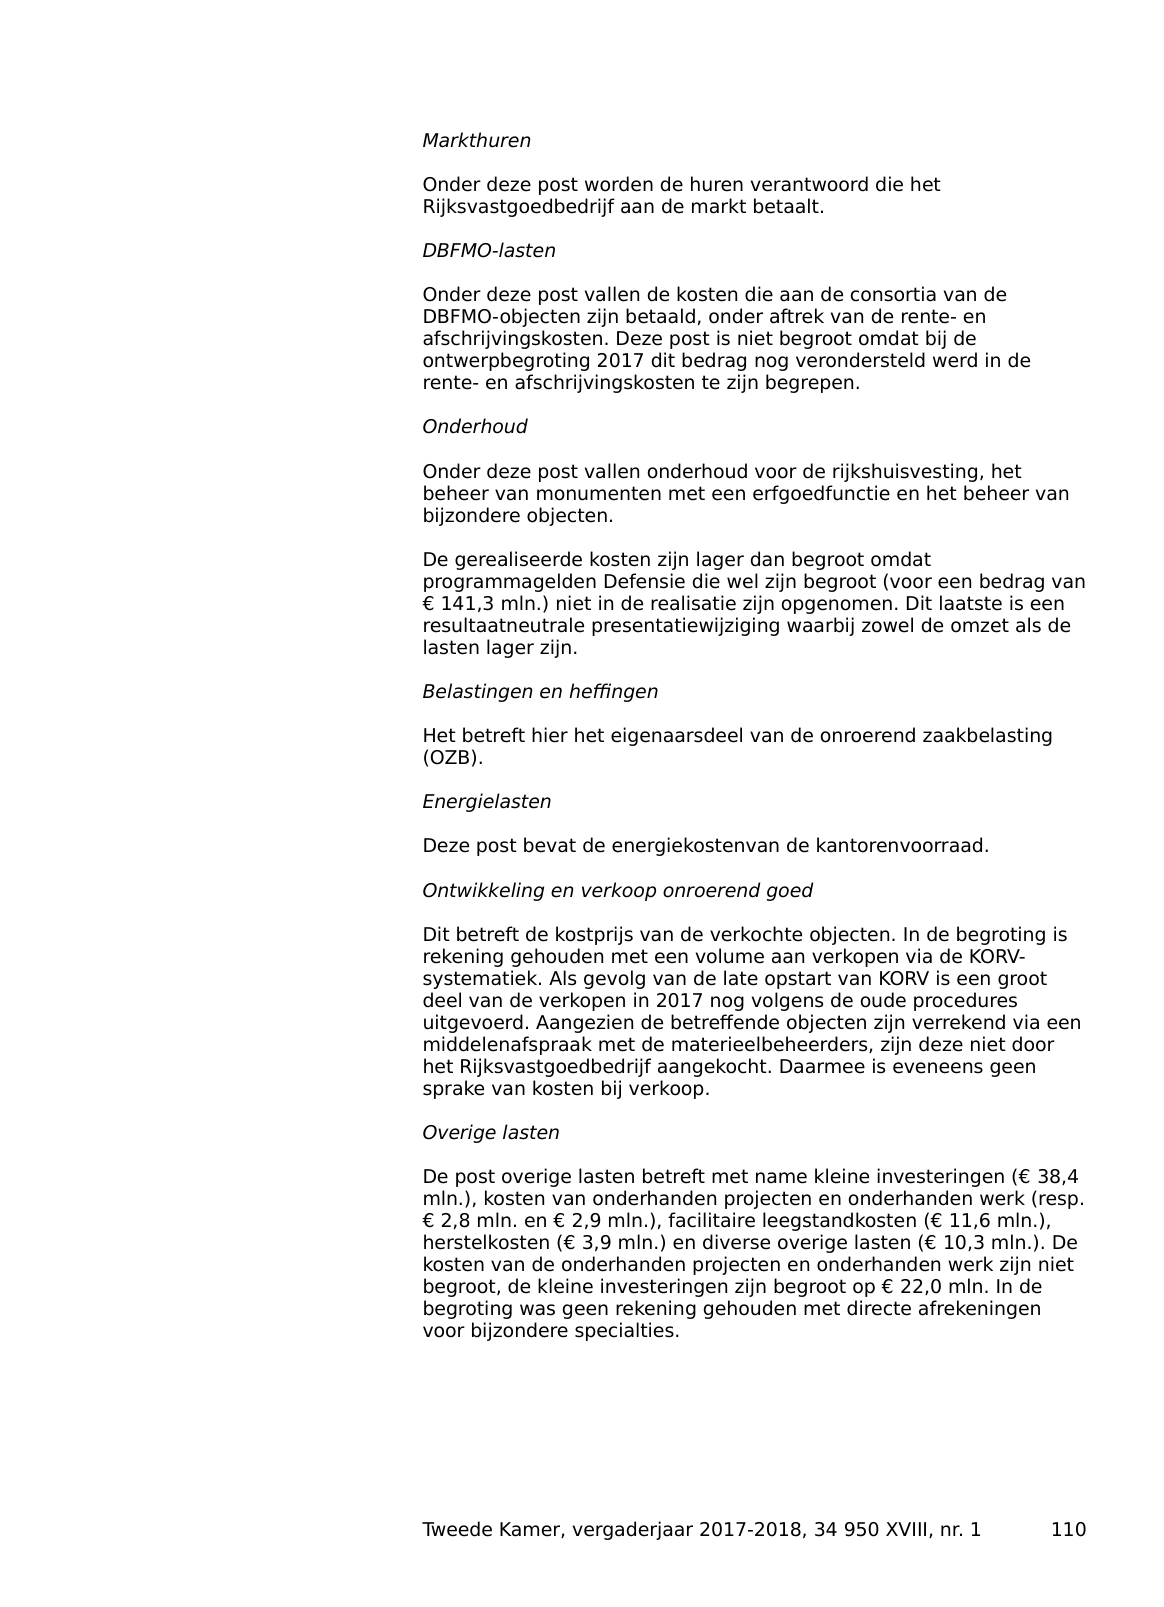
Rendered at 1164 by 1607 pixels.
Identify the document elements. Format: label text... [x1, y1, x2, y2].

subtitle DBFMO-lasten [422, 240, 1087, 262]
text Onder deze post worden de huren verantwoord die het Rijksvastgoedbedrijf aan de markt betaalt. [422, 174, 1087, 218]
text Dit betreft de kostprijs van de verkochte objecten. In de begroting is rekening gehouden met een volume aan verkopen via de KORV-systematiek. Als gevolg van de late opstart van KORV is een groot deel van de verkopen in 2017 nog volgens de oude procedures uitgevoerd. Aangezien de betreffende objecten zijn verrekend via een middelenafspraak met de materieelbeheerders, zijn deze niet door het Rijksvastgoedbedrijf aangekocht. Daarmee is eveneens geen sprake van kosten bij verkoop. [422, 924, 1087, 1099]
text Onder deze post vallen de kosten die aan de consortia van de DBFMO-objecten zijn betaald, onder aftrek van de rente- en afschrijvingskosten. Deze post is niet begroot omdat bij de ontwerpbegroting 2017 dit bedrag nog verondersteld werd in de rente- en afschrijvingskosten te zijn begrepen. [422, 284, 1087, 394]
text Het betreft hier het eigenaarsdeel van de onroerend zaakbelasting (OZB). [422, 725, 1087, 769]
subtitle Belastingen en heffingen [422, 681, 1087, 703]
text Onder deze post vallen onderhoud voor de rijkshuisvesting, het beheer van monumenten met een erfgoedfunctie en het beheer van bijzondere objecten. [422, 461, 1087, 527]
subtitle Onderhoud [422, 416, 1087, 438]
text Deze post bevat de energiekostenvan de kantorenvoorraad. [422, 835, 1087, 857]
subtitle Energielasten [422, 791, 1087, 813]
text De post overige lasten betreft met name kleine investeringen (€ 38,4 mln.), kosten van onderhanden projecten en onderhanden werk (resp. € 2,8 mln. en € 2,9 mln.), facilitaire leegstandkosten (€ 11,6 mln.), herstelkosten (€ 3,9 mln.) en diverse overige lasten (€ 10,3 mln.). De kosten van de onderhanden projecten en onderhanden werk zijn niet begroot, de kleine investeringen zijn begroot op € 22,0 mln. In de begroting was geen rekening gehouden met directe afrekeningen voor bijzondere specialties. [422, 1166, 1087, 1342]
subtitle Markthuren [422, 130, 1087, 152]
subtitle Overige lasten [422, 1122, 1087, 1144]
text De gerealiseerde kosten zijn lager dan begroot omdat programmagelden Defensie die wel zijn begroot (voor een bedrag van € 141,3 mln.) niet in de realisatie zijn opgenomen. Dit laatste is een resultaatneutrale presentatiewijziging waarbij zowel de omzet als de lasten lager zijn. [422, 549, 1087, 659]
subtitle Ontwikkeling en verkoop onroerend goed [422, 879, 1087, 901]
